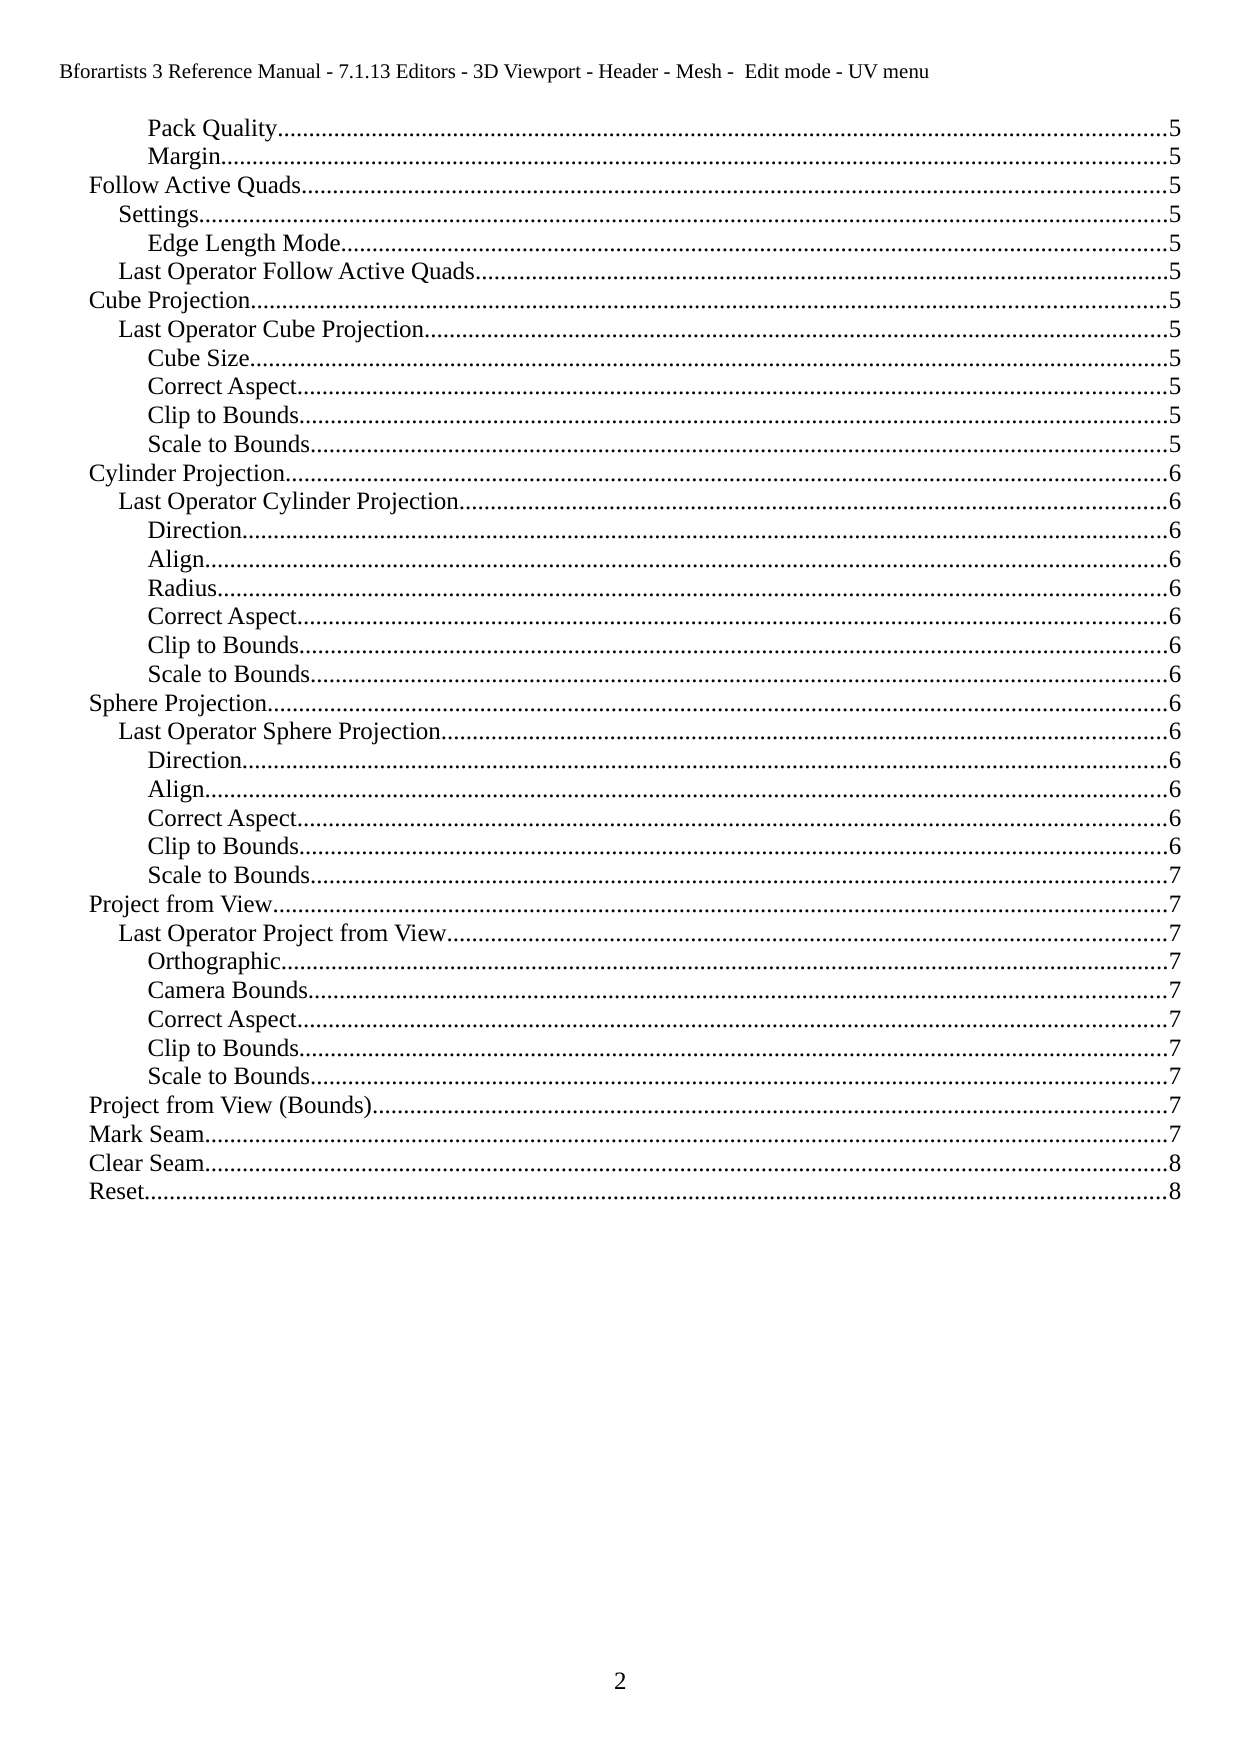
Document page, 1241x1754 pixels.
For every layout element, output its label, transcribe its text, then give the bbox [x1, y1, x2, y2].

text Mark Seam 7 [88, 1119, 1181, 1148]
text Clip to Bounds 6 [147, 630, 1181, 659]
text Scale to Bounds 5 [147, 429, 1181, 458]
text Radius 6 [147, 573, 1181, 601]
text Correct Aspect 6 [147, 803, 1181, 831]
text Correct Aspect 5 [147, 371, 1181, 400]
text Orthographic 7 [147, 946, 1181, 975]
text Sphere Projection 6 [88, 688, 1181, 716]
text Last Operator Sphere Projection 6 [118, 716, 1181, 745]
text Follow Active Quads 5 [88, 170, 1181, 199]
text Last Operator Project from View 7 [118, 918, 1181, 946]
text Scale to Bounds 7 [147, 860, 1181, 889]
text Last Operator Cube Projection 5 [118, 314, 1181, 343]
text Camera Bounds 7 [147, 975, 1181, 1004]
text Clip to Bounds 7 [147, 1033, 1181, 1061]
text Pack Quality 5 [147, 113, 1181, 141]
text Project from View 7 [88, 889, 1181, 918]
text Correct Aspect 6 [147, 601, 1181, 630]
text Scale to Bounds 6 [147, 659, 1181, 688]
text Cylinder Projection 6 [88, 458, 1181, 486]
text Align 6 [147, 544, 1181, 573]
text Project from View (Bounds) 7 [88, 1090, 1181, 1119]
text Clip to Bounds 5 [147, 400, 1181, 429]
text Settings 5 [118, 199, 1181, 228]
text Cube Size 5 [147, 343, 1181, 371]
text Direction 6 [147, 515, 1181, 544]
text Last Operator Cylinder Projection 6 [118, 486, 1181, 515]
text Direction 6 [147, 745, 1181, 774]
text Last Operator Follow Active Quads 5 [118, 256, 1181, 285]
text Scale to Bounds 7 [147, 1061, 1181, 1090]
text Clip to Bounds 6 [147, 831, 1181, 860]
text Align 6 [147, 774, 1181, 803]
text Edge Length Mode 5 [147, 228, 1181, 256]
text Reset 8 [88, 1176, 1181, 1205]
text Correct Aspect 7 [147, 1004, 1181, 1033]
text Cube Projection 5 [88, 285, 1181, 314]
text Clear Seam 8 [88, 1148, 1181, 1176]
text Margin 5 [147, 141, 1181, 170]
